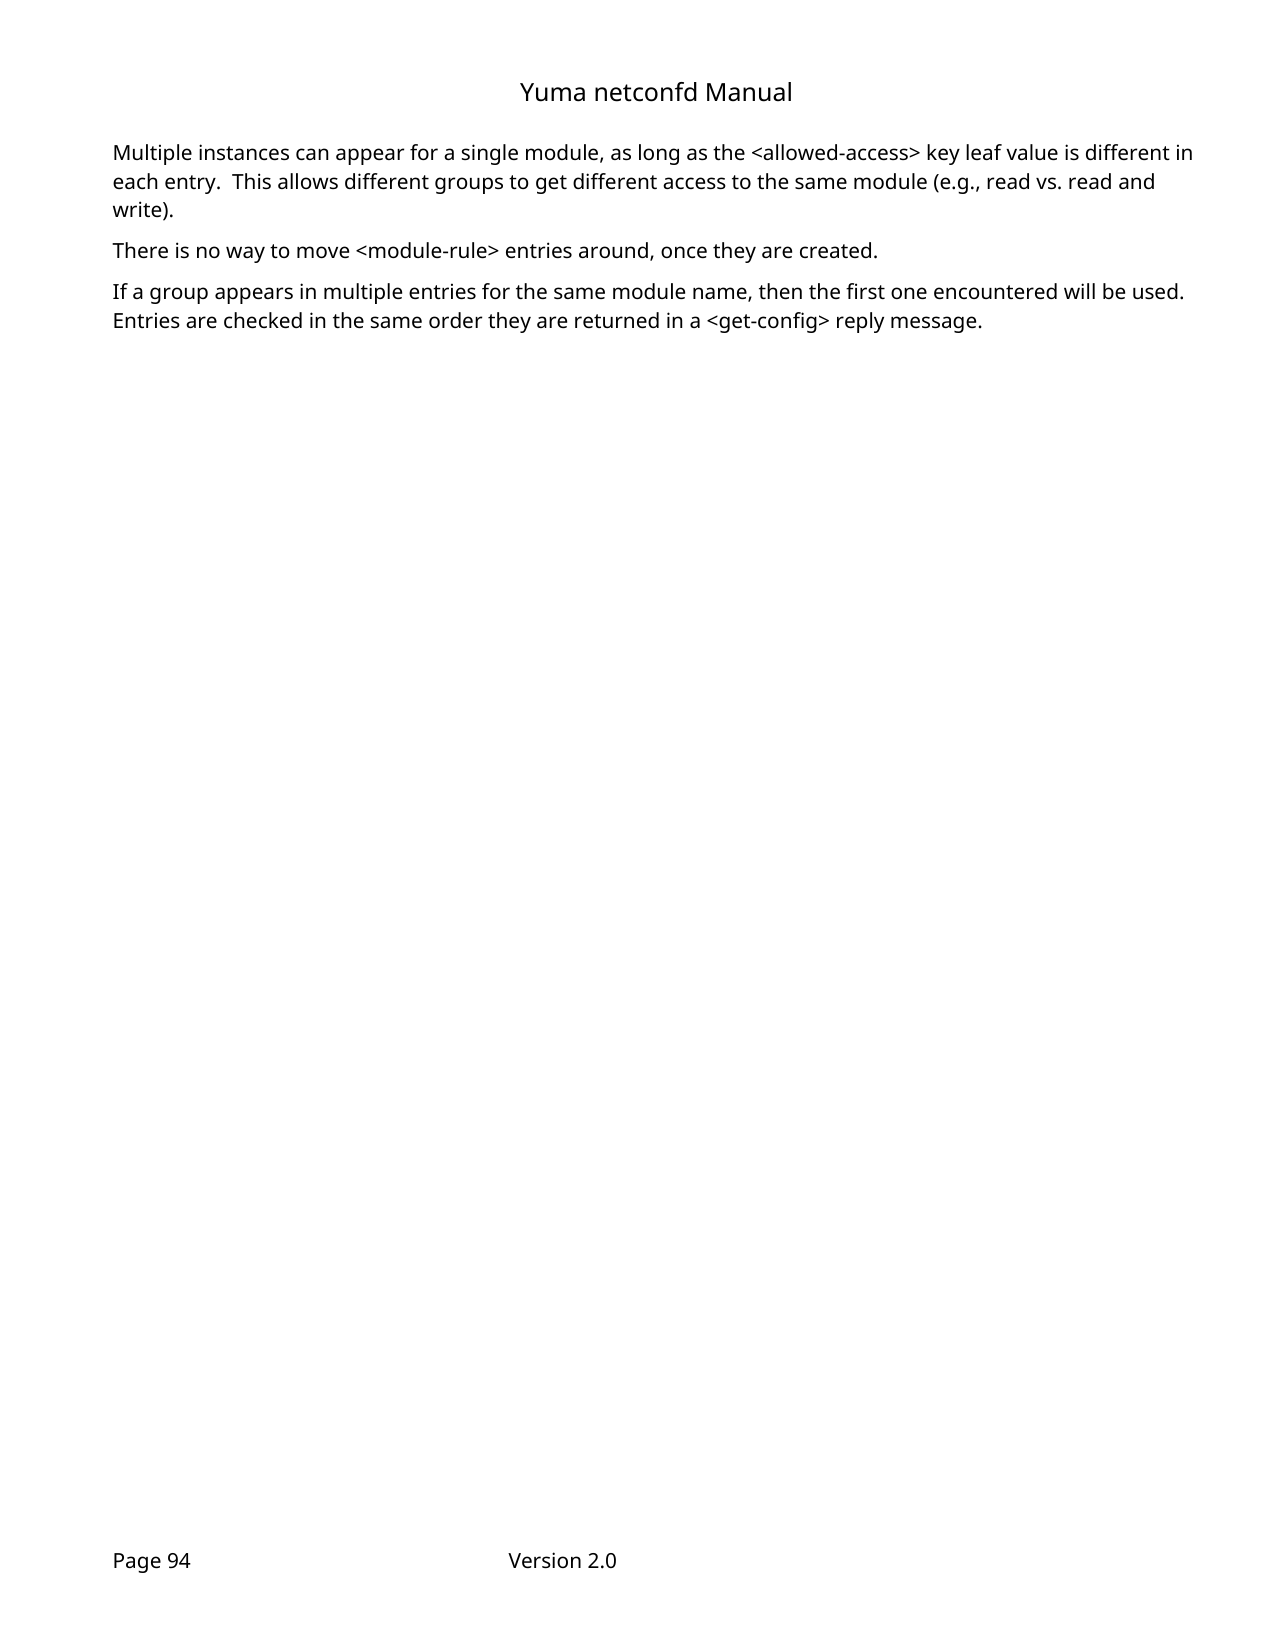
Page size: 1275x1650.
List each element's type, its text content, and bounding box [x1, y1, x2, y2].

text Multiple instances can appear for a single module, as long as the <allowed-access> key leaf value is different in each entry. This allows different groups to get different access to the same module (e.g., read vs. read and write). [112, 138, 1200, 224]
text There is no way to move <module-rule> entries around, once they are created. [112, 236, 1200, 265]
text If a group appears in multiple entries for the same module name, then the first one encountered will be used. Entries are checked in the same order they are returned in a <get-config> reply message. [112, 277, 1200, 334]
